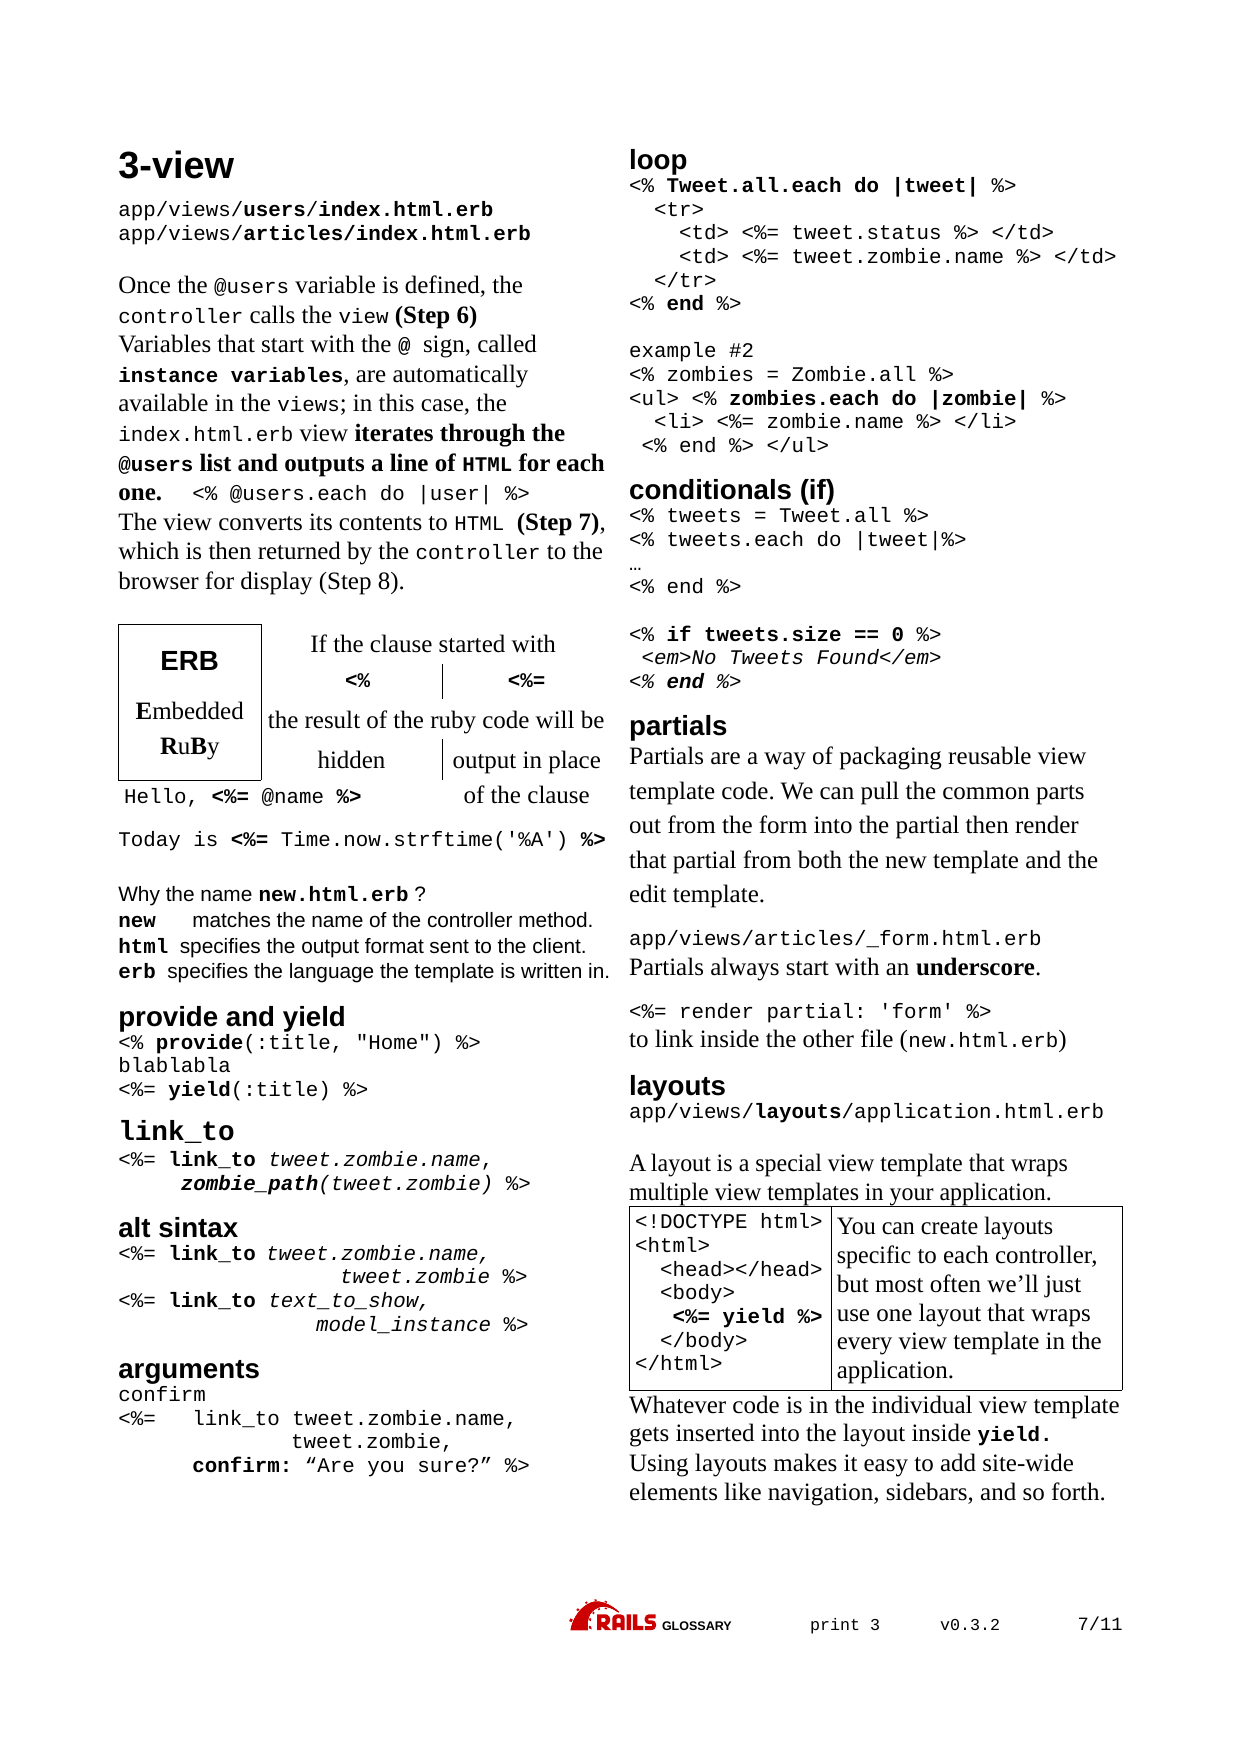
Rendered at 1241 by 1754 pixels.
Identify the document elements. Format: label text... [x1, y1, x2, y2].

text <%= link_to tweet.zombie.name, [118, 1243, 611, 1267]
text <% end %> </ul> [629, 435, 1122, 459]
text to link inside the other file (new.html.erb) [629, 1024, 1122, 1054]
table_header <!DOCTYPE html> <html> <head></head> <body> <%= yield %> </body> </html> [630, 1207, 831, 1390]
text model_instance %> [118, 1314, 611, 1337]
subtitle layouts [629, 1069, 1122, 1101]
text example #2 [629, 341, 1122, 364]
text Partials always start with an underscore. [629, 952, 1122, 981]
table_header ERB Embedded RuBy [119, 625, 261, 780]
text … [629, 553, 1122, 576]
table_cell <% [262, 664, 442, 699]
text <% end %> [629, 671, 1122, 694]
text <ul> <% zombies.each do |zombie| %> [629, 388, 1122, 411]
text Using layouts makes it easy to add site-wide elements like navigation, sidebars, and so forth. [629, 1448, 1122, 1506]
text Today is <%= Time.now.strftime('%A') %> [118, 829, 611, 852]
text <% end %> [629, 293, 1122, 317]
text <% zombies = Zombie.all %> [629, 364, 1122, 388]
text Why the name new.html.erb ? [118, 882, 611, 908]
text Once the @users variable is defined, the controller calls the view (Step 6) [118, 270, 611, 329]
text <% provide(:title, "Home") %> [118, 1032, 611, 1056]
table_cell output in place of the clause [442, 739, 611, 829]
table_cell <%= [443, 664, 611, 699]
text confirm: “Are you sure?” %> [118, 1455, 611, 1479]
text tweet.zombie, [118, 1431, 611, 1455]
subtitle partials [629, 709, 1122, 741]
text tweet.zombie %> [118, 1267, 611, 1290]
text <% tweets = Tweet.all %> [629, 505, 1122, 529]
text <%= link_to text_to_show, [118, 1290, 611, 1314]
text app/views/layouts/application.html.erb [629, 1101, 1122, 1124]
text <% end %> [629, 576, 1122, 600]
text app/views/articles/index.html.erb [118, 223, 611, 247]
subtitle provide and yield [118, 1000, 611, 1032]
table_cell the result of the ruby code will be [262, 699, 611, 739]
text The view converts its contents to HTML (Step 7), which is then returned by the controller to the browser for display (Step 8). [118, 507, 611, 595]
text <td> <%= tweet.zombie.name %> </td> [629, 246, 1122, 269]
text <% tweets.each do |tweet|%> [629, 529, 1122, 553]
table_header You can create layouts specific to each controller, but most often we’ll just use one layout that wraps every view template in the application. [832, 1207, 1122, 1390]
subtitle arguments [118, 1352, 611, 1384]
text <% if tweets.size == 0 %> [629, 624, 1122, 647]
text blablabla [118, 1056, 611, 1079]
text app/views/articles/_form.html.erb [629, 928, 1122, 952]
text <%= yield(:title) %> [118, 1079, 611, 1103]
text <%= link_to tweet.zombie.name, [118, 1408, 611, 1431]
text <%= render partial: 'form' %> [629, 1001, 1122, 1024]
subtitle 3-view [118, 143, 611, 187]
text zombie_path(tweet.zombie) %> [118, 1173, 611, 1196]
text Partials are a way of packaging reusable view template code. We can pull the common parts out from the form into the partial then render that partial from both the new template and the edit template. [629, 741, 1122, 908]
text <td> <%= tweet.status %> </td> [629, 222, 1122, 246]
text Variables that start with the @ sign, called instance variables, are automatically available in the views; in this case, the index.html.erb view iterates through the @users list and outputs a line of HTML for each one. <% @users.each do |user| %> [118, 329, 611, 507]
table_cell hidden [262, 739, 442, 780]
text confirm [118, 1384, 611, 1408]
text <li> <%= zombie.name %> </li> [629, 411, 1122, 435]
text <% Tweet.all.each do |tweet| %> [629, 175, 1122, 199]
text html specifies the output format sent to the client. erb specifies the language the template is written in. [118, 933, 611, 985]
text Whatever code is in the individual view template gets inserted into the layout inside yield. [629, 1391, 1122, 1448]
subtitle conditionals (if) [629, 473, 1122, 505]
text </tr> [629, 269, 1122, 293]
text A layout is a special view template that wraps multiple view templates in your application. [629, 1148, 1122, 1206]
table_cell Hello, <%= @name %> [118, 780, 442, 829]
text app/views/users/index.html.erb [118, 199, 611, 223]
subtitle link_to [118, 1118, 611, 1149]
subtitle alt sintax [118, 1211, 611, 1243]
text <tr> [629, 199, 1122, 222]
subtitle loop [629, 143, 1122, 175]
text <%= link_to tweet.zombie.name, [118, 1149, 611, 1173]
text <em>No Tweets Found</em> [629, 647, 1122, 671]
text new matches the name of the controller method. [118, 908, 611, 933]
table_header If the clause started with [262, 624, 611, 664]
